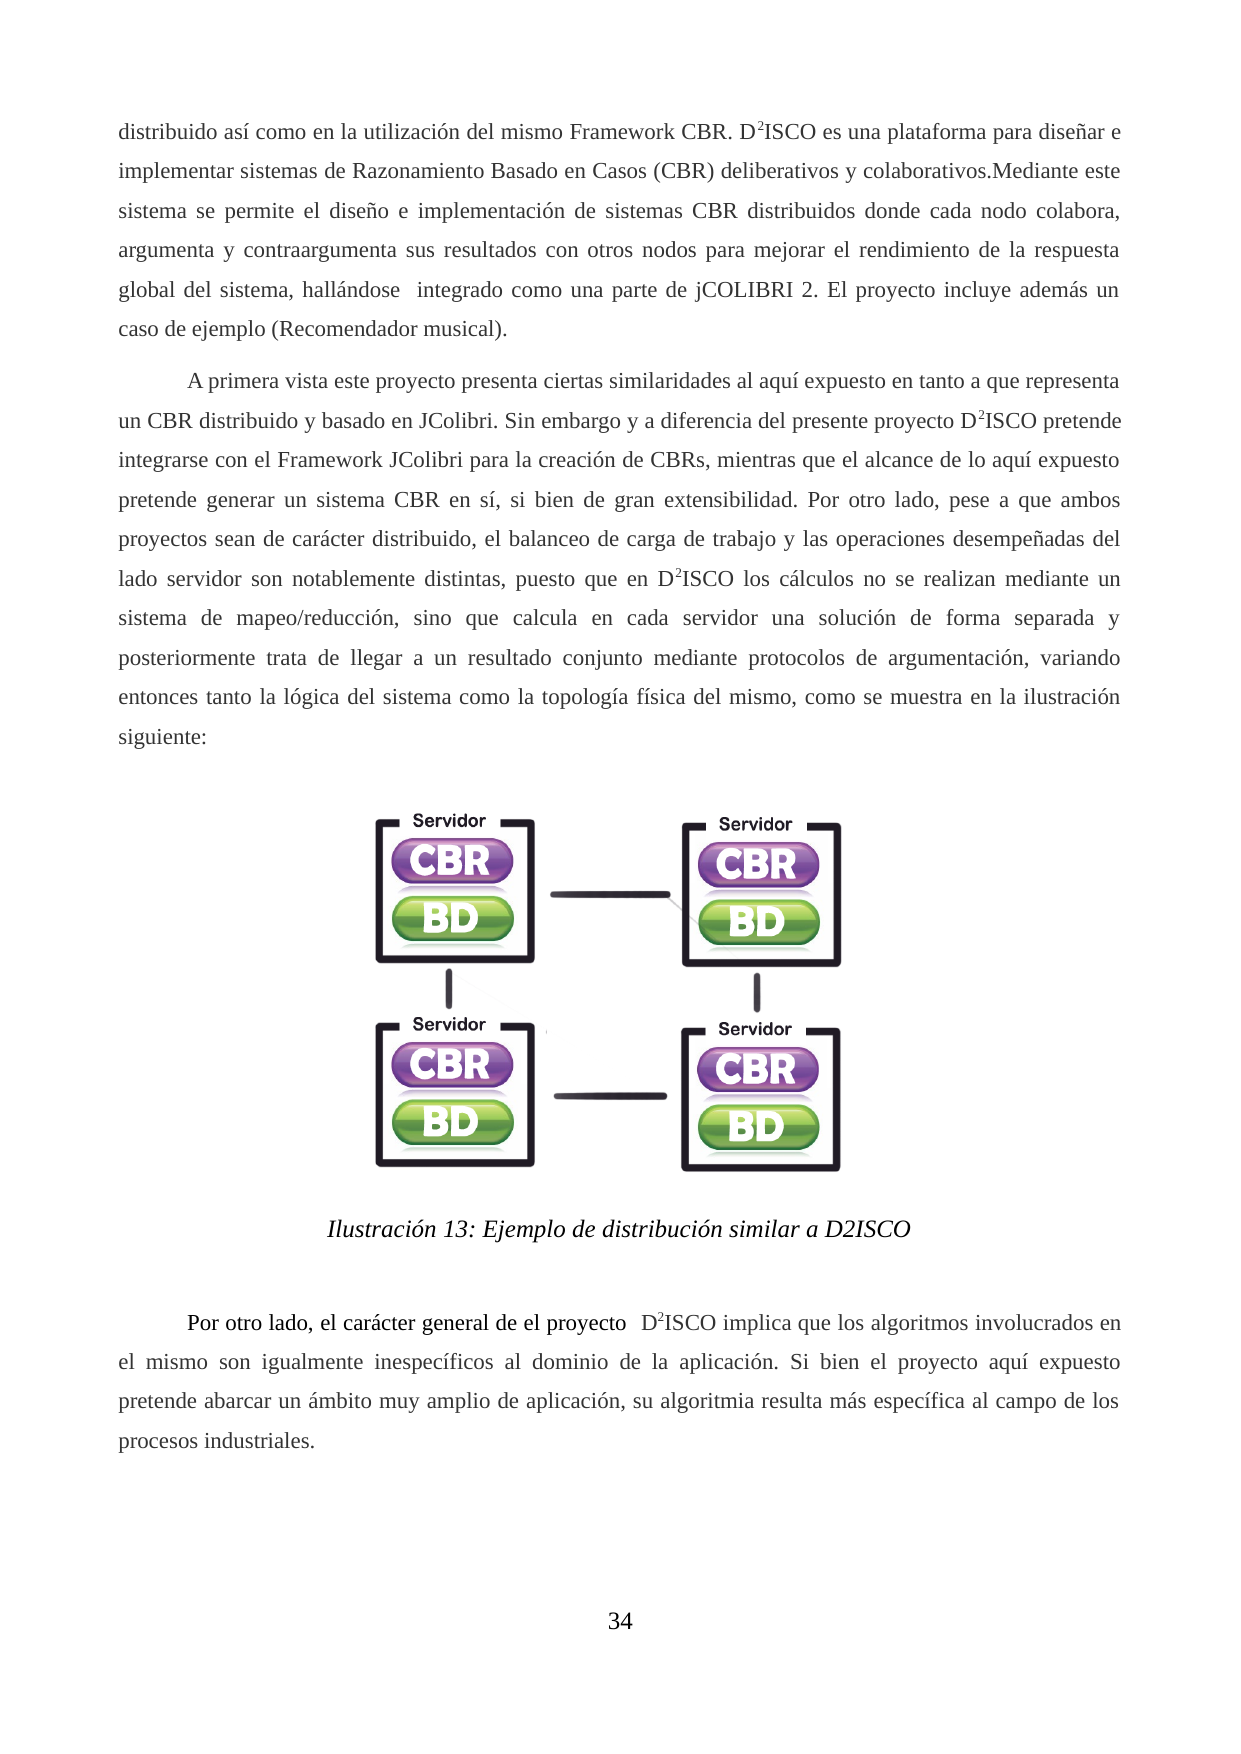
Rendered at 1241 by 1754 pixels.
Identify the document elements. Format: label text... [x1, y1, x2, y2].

text Ilustración 13: Ejemplo de distribución similar a D2ISCO [324, 787, 916, 1243]
text distribuido así como en la utilización del mismo Framework CBR. D2ISCO es una plataforma para diseñar e implementar sistemas de Razonamiento Basado en Casos (CBR) deliberativos y colaborativos.Mediante este sistema se permite el diseño e implementación de sistemas CBR distribuidos donde cada nodo colabora, argumenta y contraargumenta sus resultados con otros nodos para mejorar el rendimiento de la respuesta global del sistema, hallándose integrado como una parte de jCOLIBRI 2. El proyecto incluye además un caso de ejemplo (Recomendador musical). [118, 118, 1122, 342]
text Por otro lado, el carácter general de el proyecto D2ISCO implica que los algoritmos involucrados en el mismo son igualmente inespecíficos al dominio de la aplicación. Si bien el proyecto aquí expuesto pretende abarcar un ámbito muy amplio de aplicación, su algoritmia resulta más específica al campo de los procesos industriales. [118, 1309, 1122, 1453]
text A primera vista este proyecto presenta ciertas similaridades al aquí expuesto en tanto a que representa un CBR distribuido y basado en JColibri. Sin embargo y a diferencia del presente proyecto D2ISCO pretende integrarse con el Framework JColibri para la creación de CBRs, mientras que el alcance de lo aquí expuesto pretende generar un sistema CBR en sí, si bien de gran extensibilidad. Por otro lado, pese a que ambos proyectos sean de carácter distribuido, el balanceo de carga de trabajo y las operaciones desempeñadas del lado servidor son notablemente distintas, puesto que en D2ISCO los cálculos no se realizan mediante un sistema de mapeo/reducción, sino que calcula en cada servidor una solución de forma separada y posteriormente trata de llegar a un resultado conjunto mediante protocolos de argumentación, variando entonces tanto la lógica del sistema como la topología física del mismo, como se muestra en la ilustración siguiente: [118, 367, 1122, 749]
